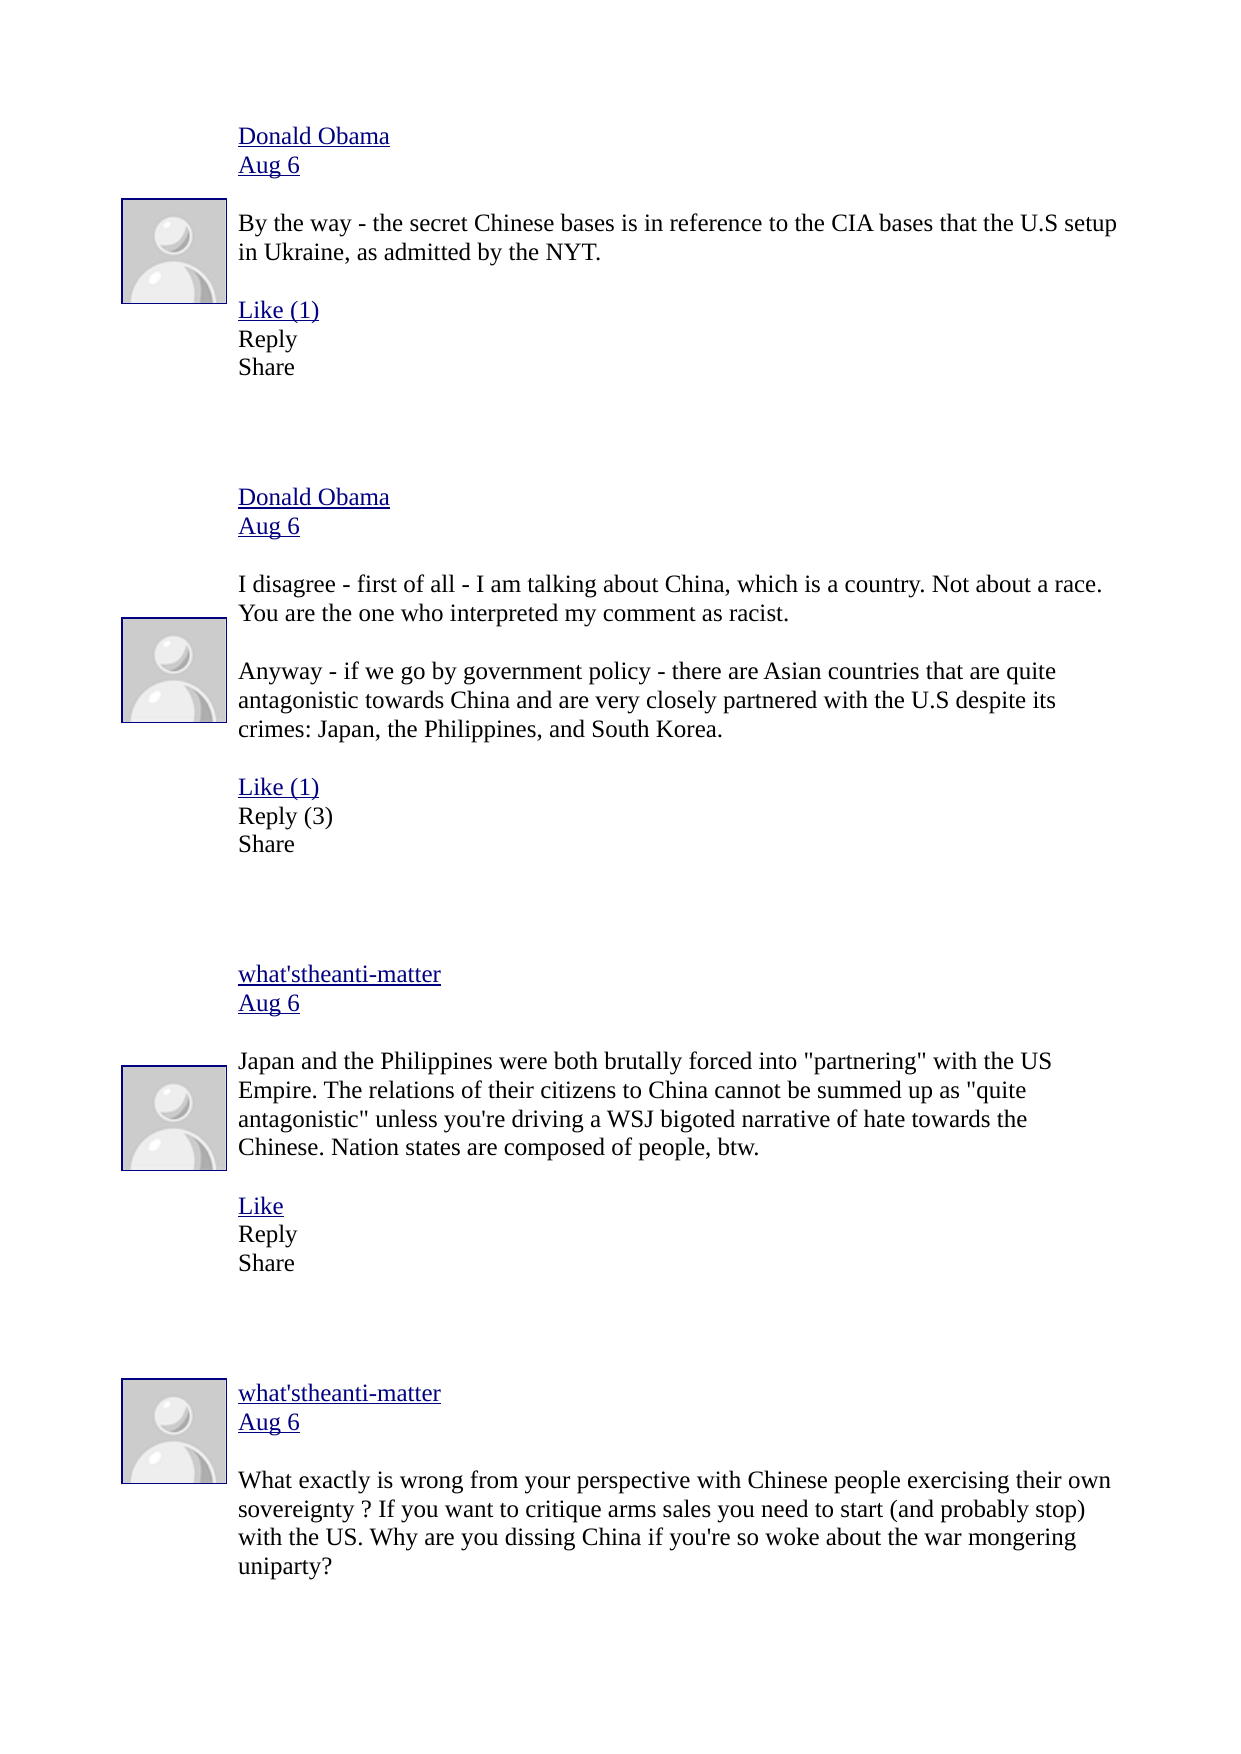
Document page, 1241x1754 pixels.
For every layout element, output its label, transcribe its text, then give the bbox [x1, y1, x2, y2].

table_header Donald Obama Aug 6 By the way - the secret Chinese bases is in reference to the CIA bases that the U.S setup in Ukraine, as admitted by the NYT. Like (1) Reply Share [235, 118, 1122, 384]
table_header [118, 956, 235, 1280]
table_header [118, 1375, 235, 1612]
table_header what'stheanti-matter Aug 6 What exactly is wrong from your perspective with Chinese people exercising their own sovereignty ? If you want to critique arms sales you need to start (and probably stop) with the US. Why are you dissing China if you're so woke about the war mongering uniparty? [235, 1375, 1122, 1612]
picture [123, 1380, 226, 1483]
picture [123, 1067, 226, 1170]
picture [123, 619, 226, 722]
table_header [118, 118, 235, 384]
table_header what'stheanti-matter Aug 6 Japan and the Philippines were both brutally forced into "partnering" with the US Empire. The relations of their citizens to China cannot be summed up as "quite antagonistic" unless you're driving a WSJ bigoted narrative of hate towards the Chinese. Nation states are composed of people, btw. Like Reply Share [235, 956, 1122, 1280]
picture [123, 200, 226, 303]
table_header Donald Obama Aug 6 I disagree - first of all - I am talking about China, which is a country. Not about a race. You are the one who interpreted my comment as racist. Anyway - if we go by government policy - there are Asian countries that are quite antagonistic towards China and are very closely partnered with the U.S despite its crimes: Japan, the Philippines, and South Korea. Like (1) Reply (3) Share [235, 479, 1122, 861]
table_header [118, 479, 235, 861]
